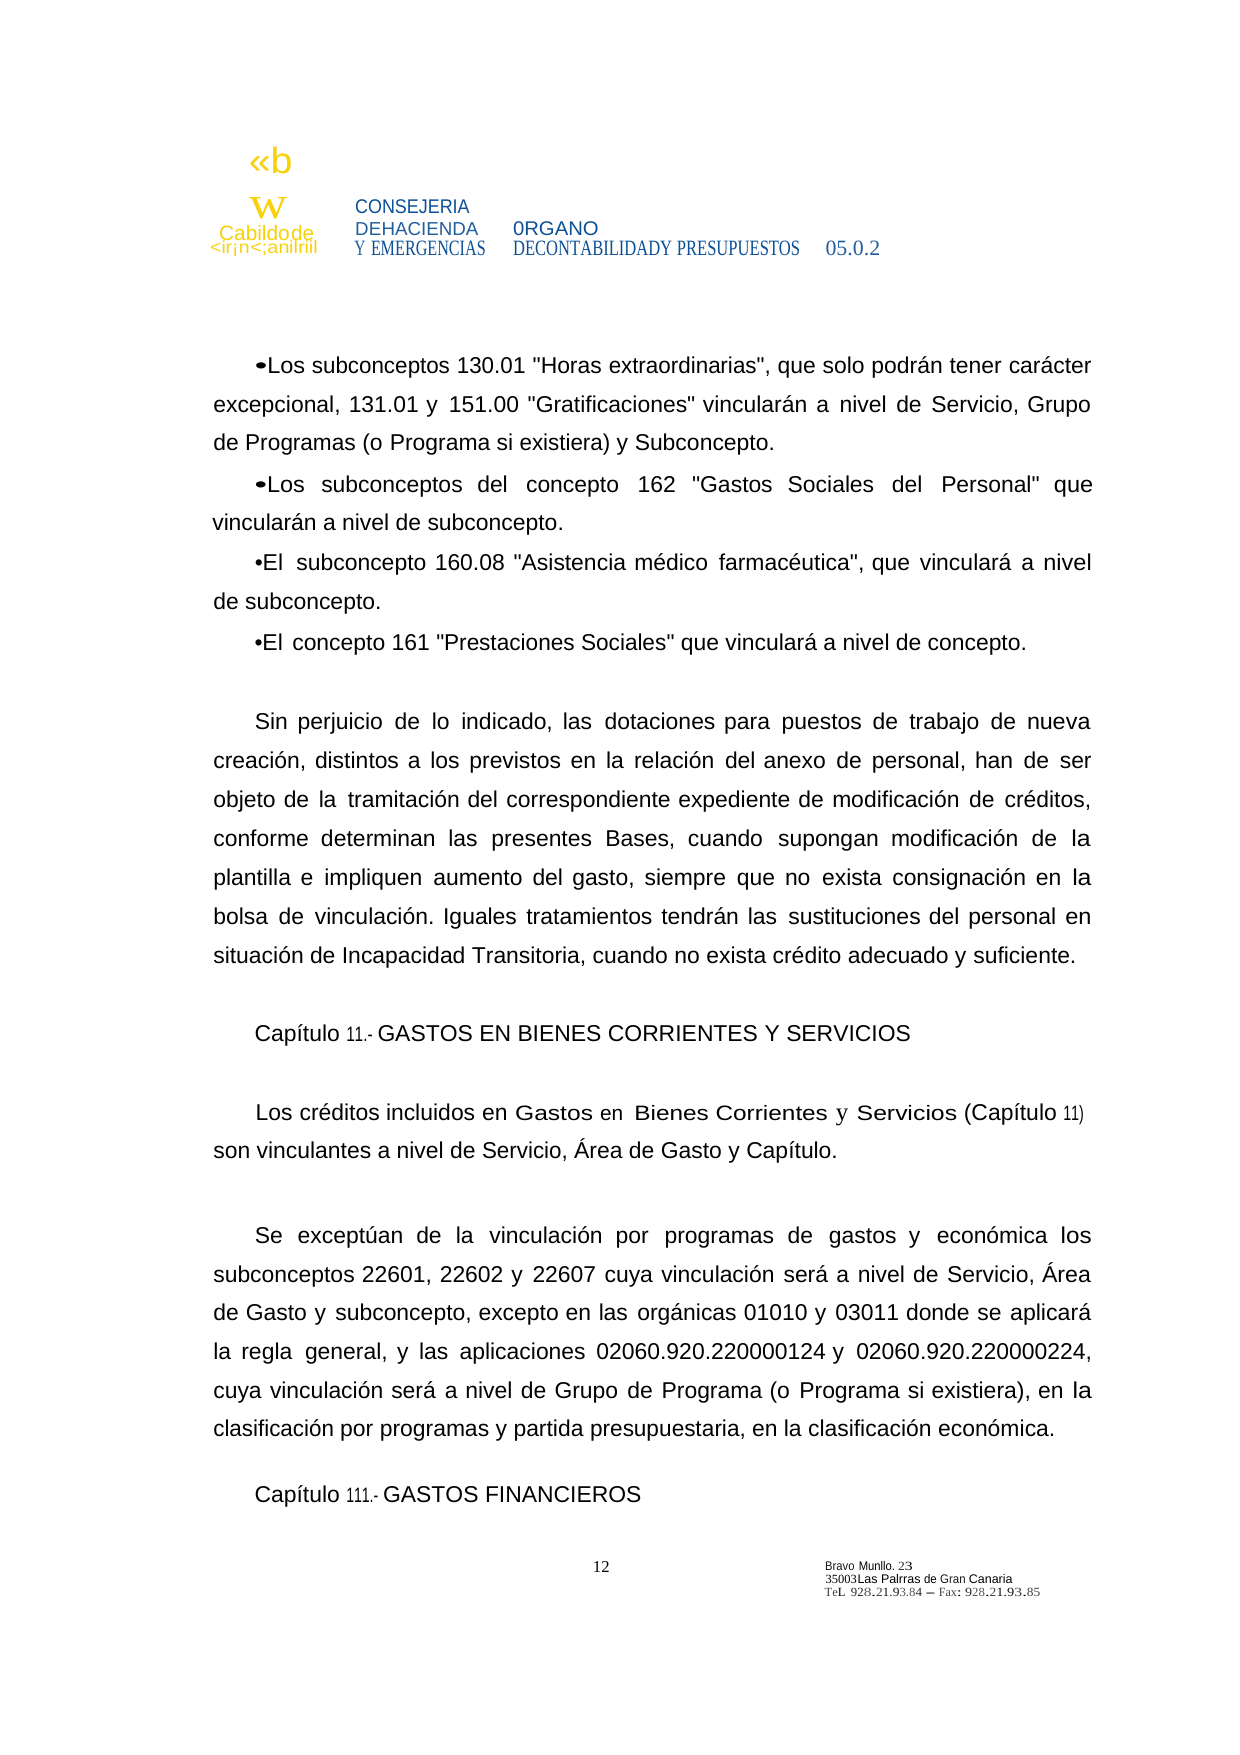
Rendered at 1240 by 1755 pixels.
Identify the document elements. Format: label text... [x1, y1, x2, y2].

text son vinculantes a nivel de Servicio, Área de Gasto y Capítulo. [213, 1137, 1240, 1163]
text •El subconcepto 160.08 "Asistencia médico farmacéutica", que vinculará a nivel de subconcepto. [213, 549, 1091, 615]
text •Los subconceptos 130.01 "Horas extraordinarias", que solo podrán tener carácter excepcional, 131.01 y 151.00 "Gratificaciones" vincularán a nivel de Servicio, Grupo de Programas (o Programa si existiera) y Subconcepto. [213, 352, 1091, 456]
text Capítulo 111.- GASTOS FINANCIEROS [254, 1480, 1240, 1506]
text Los créditos incluidos en Gastos en Bienes Corrientes y Servicios (Capítulo 11) [255, 1097, 1240, 1126]
text Se exceptúan de la vinculación por programas de gastos y económica los subconceptos 22601, 22602 y 22607 cuya vinculación será a nivel de Servicio, Área de Gasto y subconcepto, excepto en las orgánicas 01010 y 03011 donde se aplicará la regla general, y las aplicaciones 02060.920.220000124 y 02060.920.220000224, cuya vinculación será a nivel de Grupo de Programa (o Programa si existiera), en la clasificación por programas y partida presupuestaria, en la clasificación económica. [213, 1222, 1092, 1442]
text 35003Las Palrras de Gran Canaria [825, 1575, 1240, 1586]
text •El concepto 161 "Prestaciones Sociales" que vinculará a nivel de concepto. [254, 629, 1240, 655]
text TeL 928.21.93.84 - Fax: 928.21.93.85 [824, 1586, 1240, 1599]
text Sin perjuicio de lo indicado, las dotaciones para puestos de trabajo de nueva creación, distintos a los previstos en la relación del anexo de personal, han de ser objeto de la tramitación del correspondiente expediente de modificación de créditos, conforme determinan las presentes Bases, cuando supongan modificación de la plantilla e impliquen aumento del gasto, siempre que no exista consignación en la bolsa de vinculación. Iguales tratamientos tendrán las sustituciones del personal en situación de Incapacidad Transitoria, cuando no exista crédito adecuado y suficiente. [213, 708, 1091, 968]
text •Los subconceptos del concepto 162 "Gastos Sociales del Personal" que vincularán a nivel de subconcepto. [212, 471, 1094, 535]
text 12 Bravo Munllo. 23 [593, 1557, 1240, 1575]
text Capítulo 11.- GASTOS EN BIENES CORRIENTES Y SERVICIOS [254, 1020, 1240, 1046]
